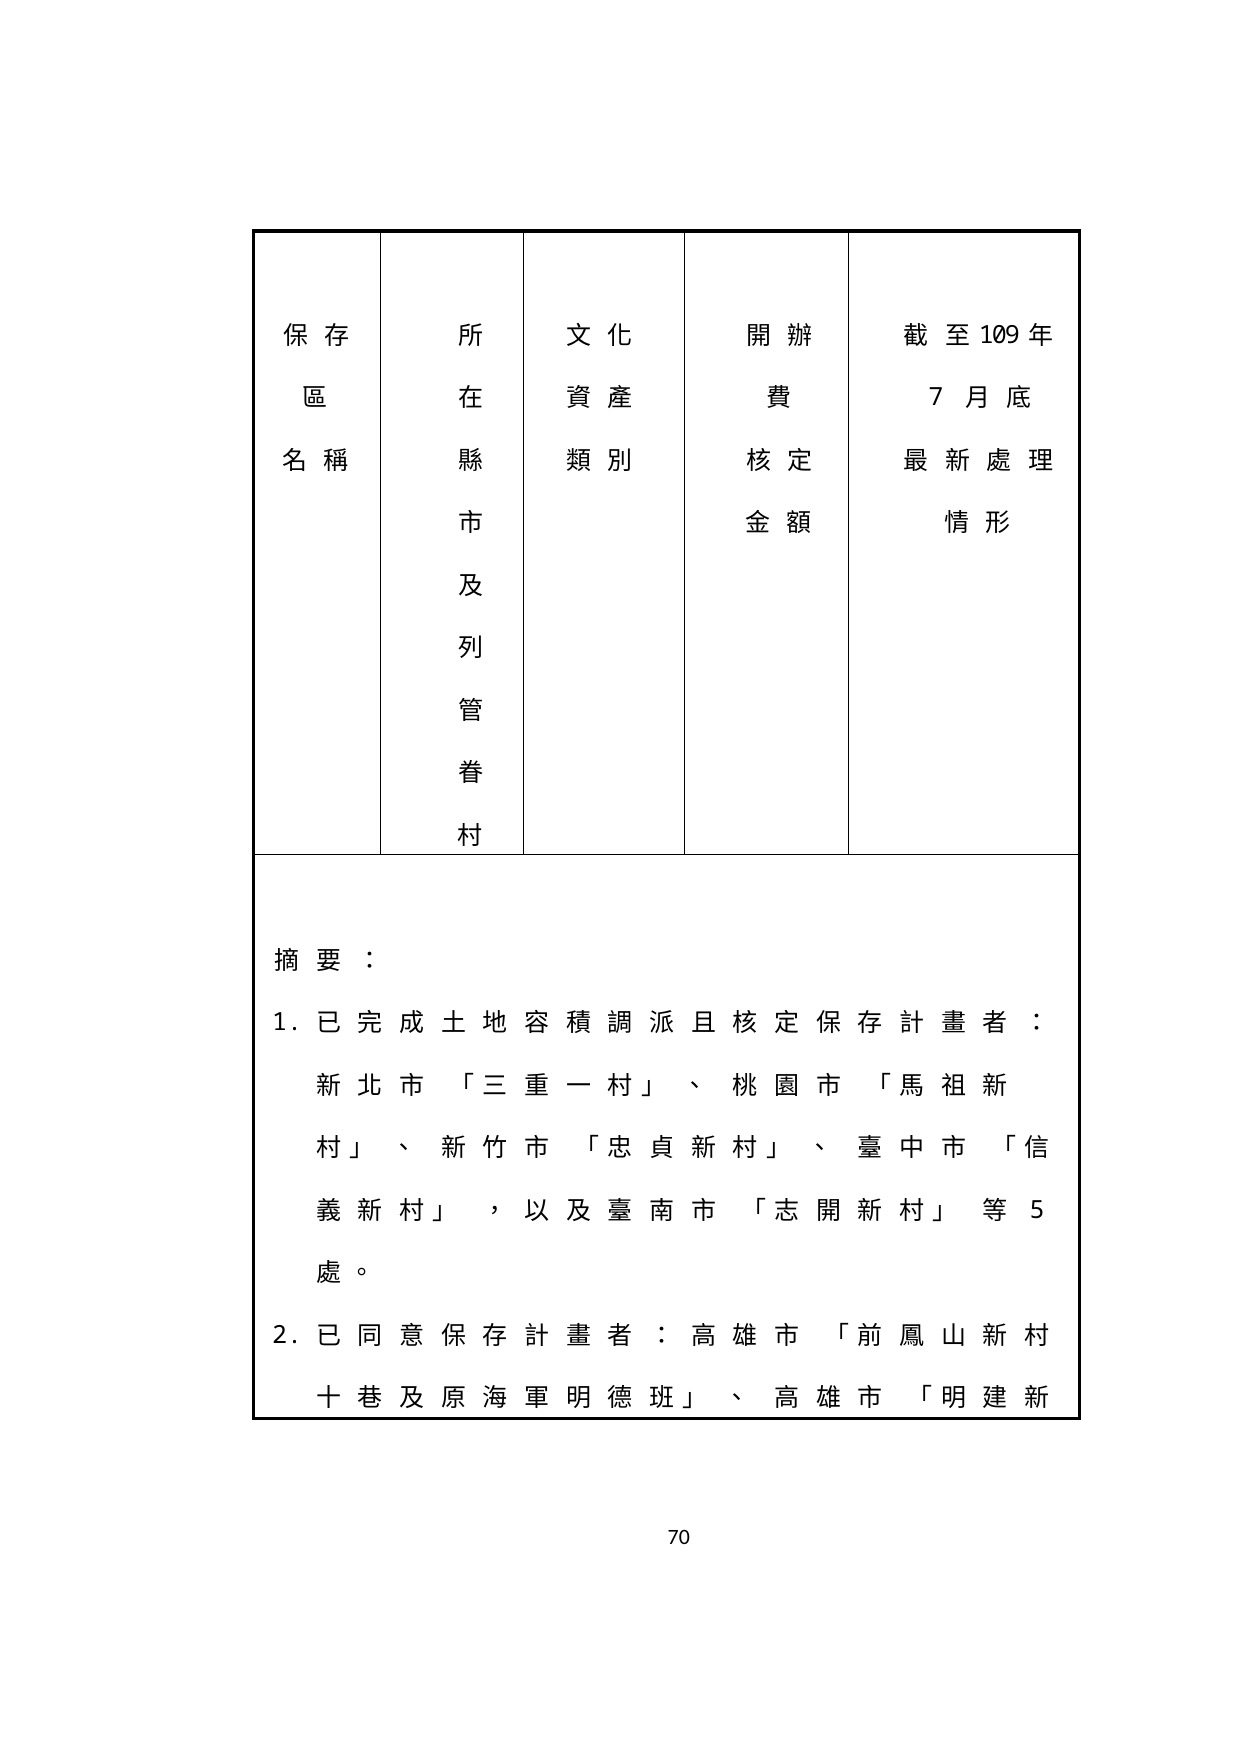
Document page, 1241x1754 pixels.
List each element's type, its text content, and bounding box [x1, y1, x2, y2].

table_header 所在縣市及列管眷村 [381, 233, 523, 854]
table_cell 摘要： 1.已完成土地容積調派且核定保存計畫者：新北市「三重一村」、桃園市「馬祖新村」、新竹市「忠貞新村」、臺中市「信義新村」，以及臺南市「志開新村」等5處。 2.已同意保存計畫者：高雄市「前鳳山新村十巷及原海軍明德班」、高雄市「明建新 [255, 855, 1078, 1417]
table_header 截至109年7月底 最新處理情形 [849, 233, 1078, 854]
table_header 保存區 名稱 [255, 233, 380, 854]
table_header 文化資產類別 [524, 233, 684, 854]
table_header 開辦費 核定金額 [685, 233, 848, 854]
